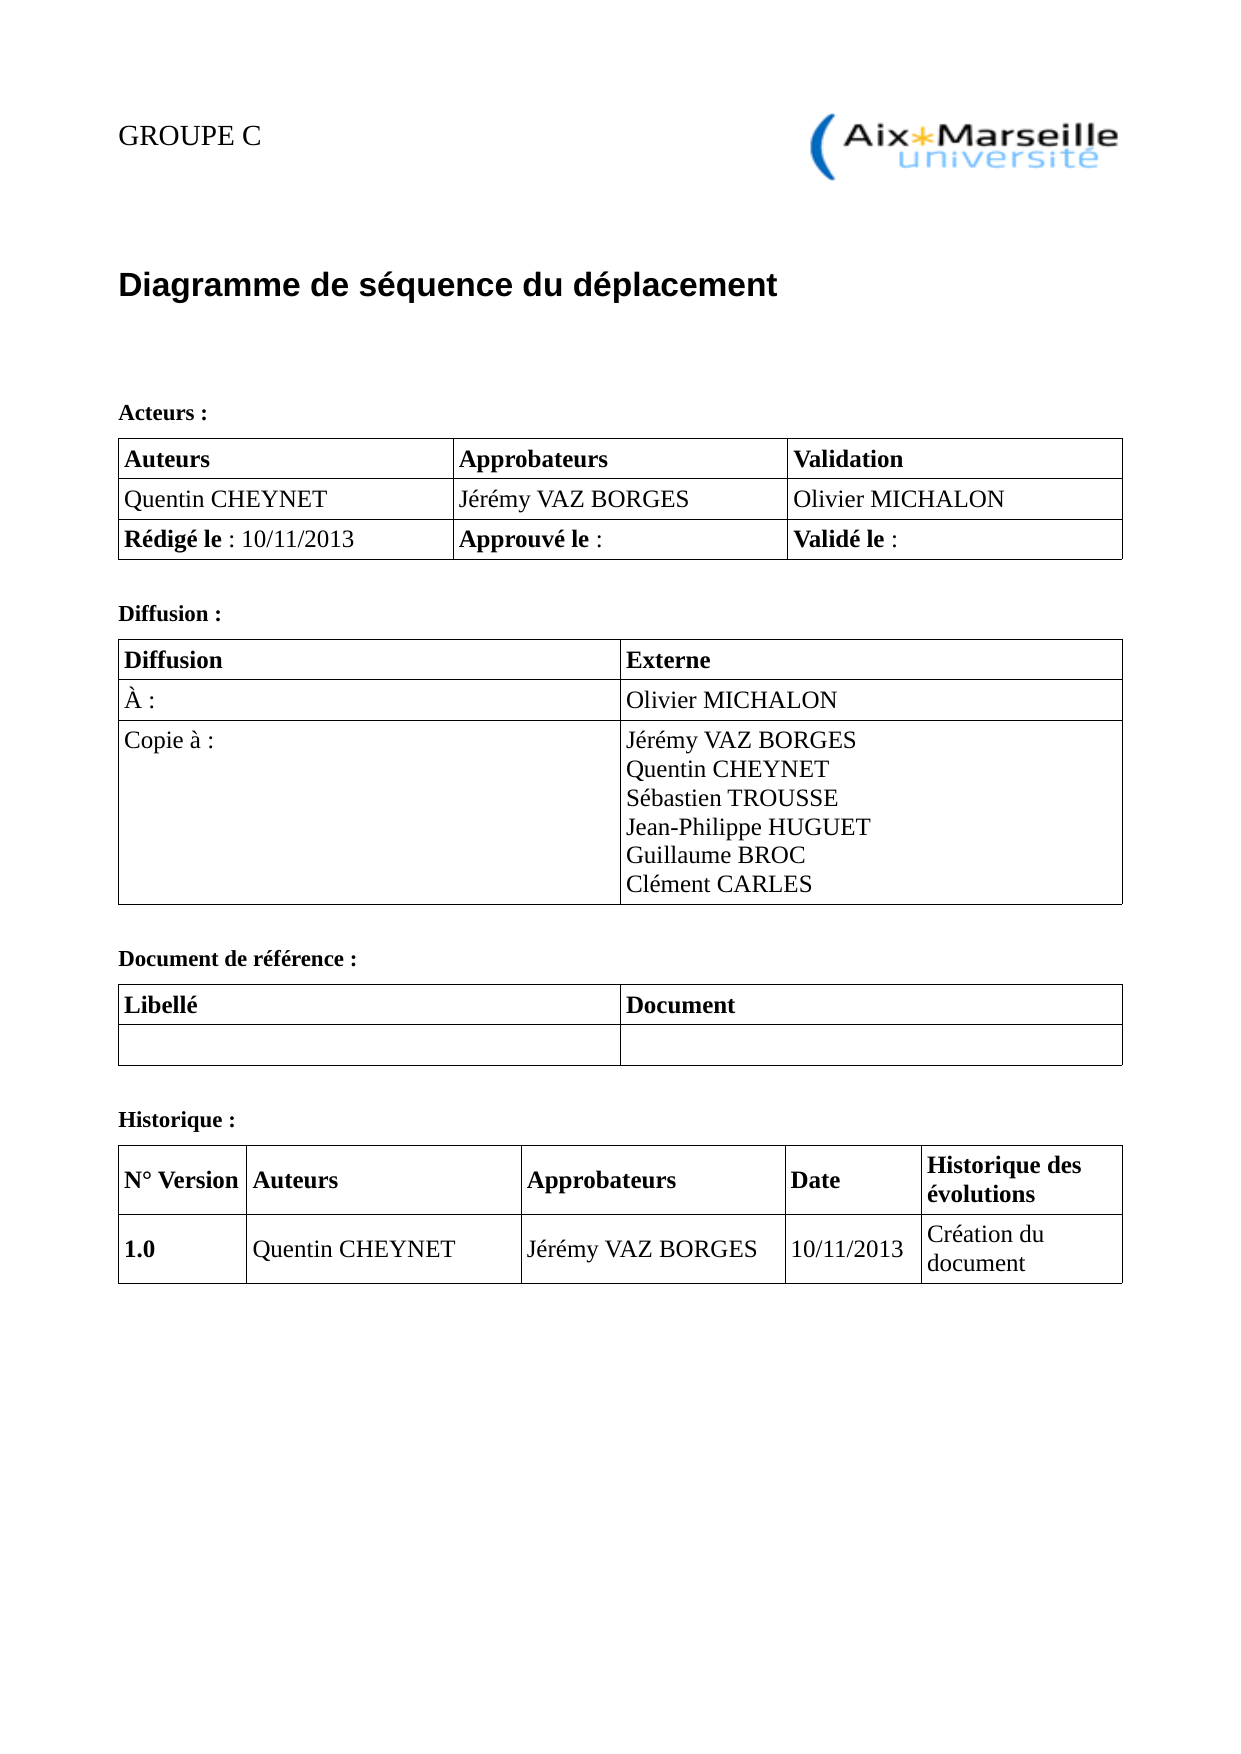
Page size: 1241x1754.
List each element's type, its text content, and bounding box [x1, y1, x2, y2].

table_cell Olivier MICHALON [788, 479, 1122, 518]
text GROUPE C [118, 118, 802, 152]
text Historique : [118, 1106, 1122, 1132]
table_header Approbateurs [454, 439, 787, 478]
table_header Externe [621, 640, 1122, 679]
text Acteurs : [118, 399, 1122, 425]
table_header Auteurs [119, 439, 453, 478]
table_cell [621, 1025, 1122, 1064]
table_cell Validé le : [788, 520, 1122, 559]
table_header Date [786, 1146, 921, 1214]
table_cell À : [119, 680, 620, 719]
table_header Document [621, 985, 1122, 1024]
text Diffusion : [118, 600, 1122, 626]
table_cell Approuvé le : [454, 520, 787, 559]
text Document de référence : [118, 945, 1122, 971]
table_cell Copie à : [119, 721, 620, 904]
subtitle Diagramme de séquence du déplacement [118, 265, 1122, 304]
table_header Approbateurs [522, 1146, 785, 1214]
table_cell Jérémy VAZ BORGES Quentin CHEYNET Sébastien TROUSSE Jean-Philippe HUGUET Guillaume BROC Clément CARLES [621, 721, 1122, 904]
table_cell Création du document [922, 1215, 1122, 1283]
table_cell Rédigé le : 10/11/2013 [119, 520, 453, 559]
table_cell 10/11/2013 [786, 1215, 921, 1283]
table_cell 1.0 [119, 1215, 246, 1283]
table_header Historique des évolutions [922, 1146, 1122, 1214]
table_header Auteurs [247, 1146, 521, 1214]
table_header N° Version [119, 1146, 246, 1214]
table_cell [119, 1025, 620, 1064]
table_cell Quentin CHEYNET [119, 479, 453, 518]
table_header Libellé [119, 985, 620, 1024]
table_header Validation [788, 439, 1122, 478]
table_cell Olivier MICHALON [621, 680, 1122, 719]
table_header Diffusion [119, 640, 620, 679]
table_cell Quentin CHEYNET [247, 1215, 521, 1283]
table_cell Jérémy VAZ BORGES [454, 479, 787, 518]
table_cell Jérémy VAZ BORGES [522, 1215, 785, 1283]
